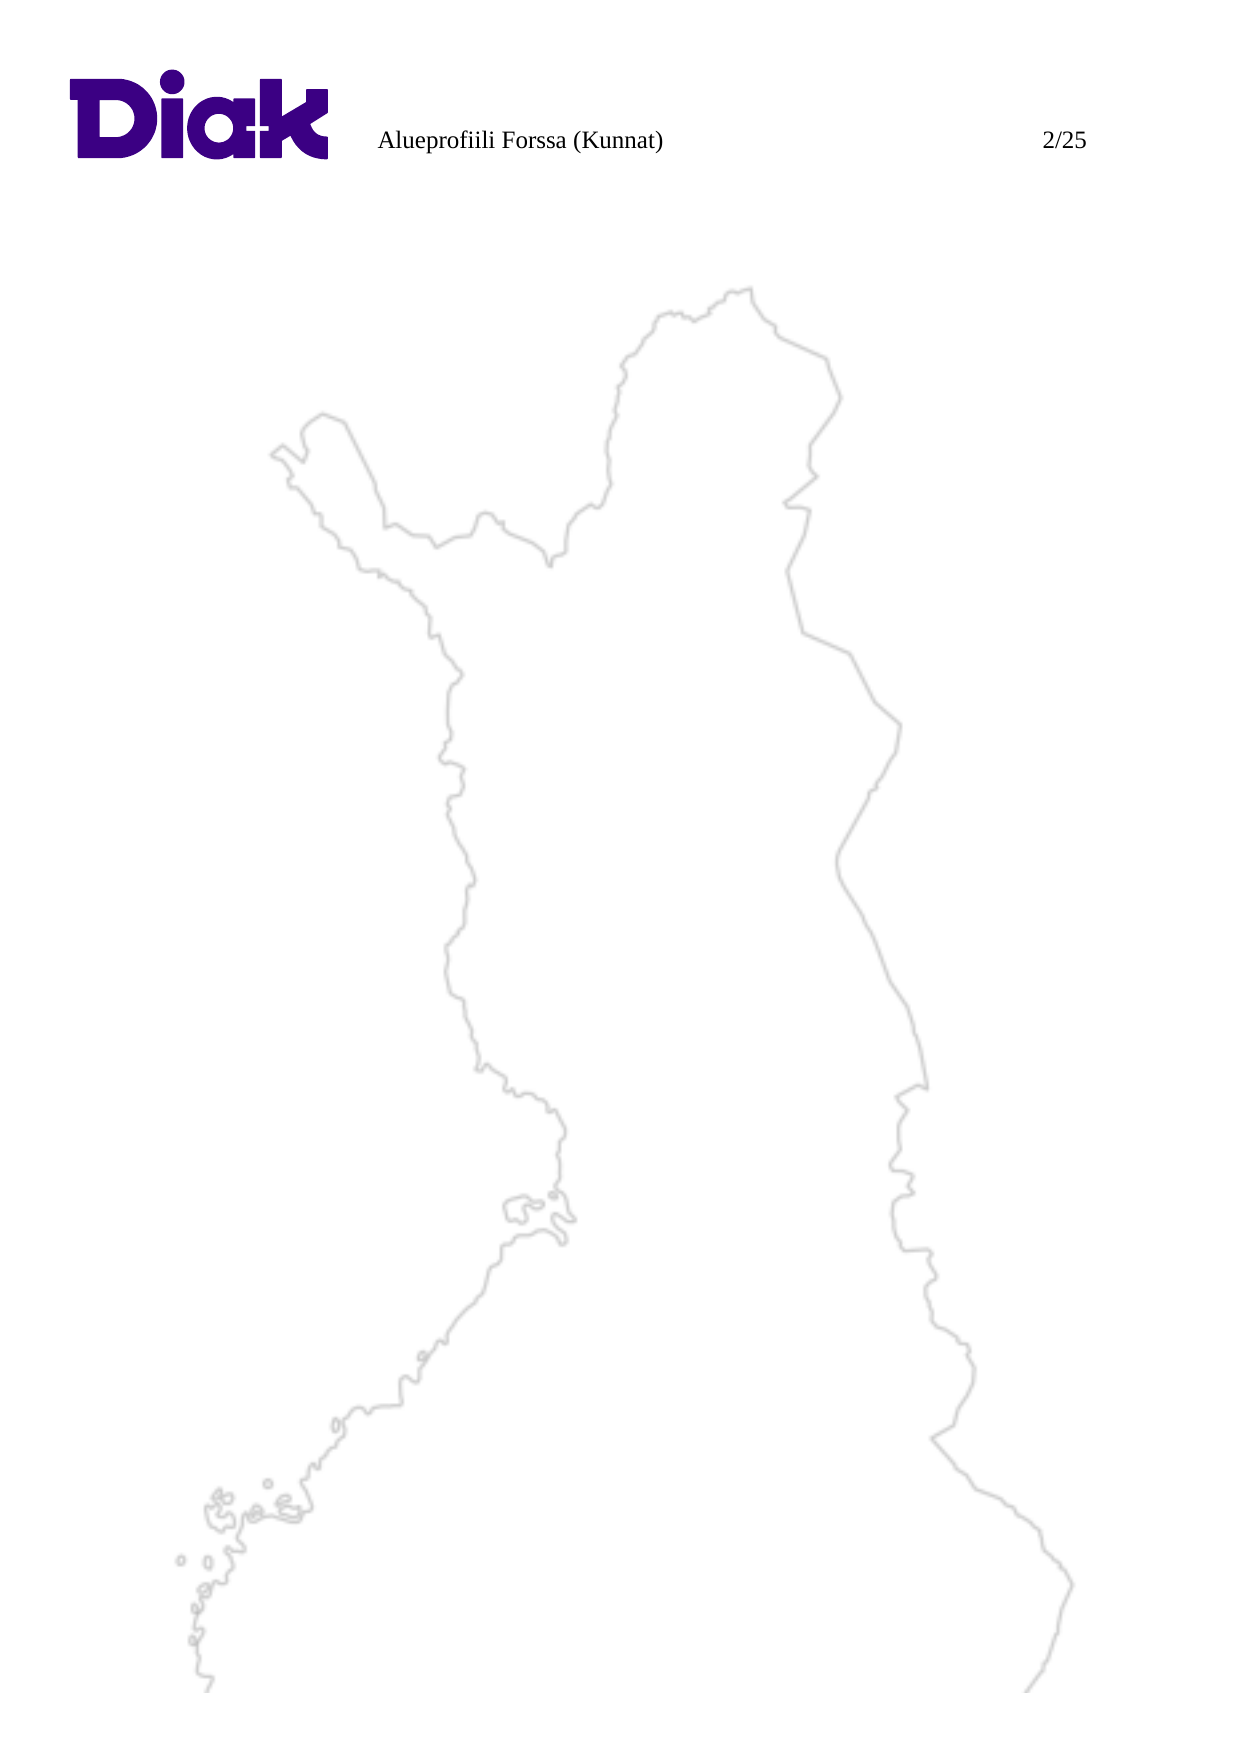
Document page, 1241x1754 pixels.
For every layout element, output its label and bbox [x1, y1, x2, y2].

picture [61, 196, 1179, 1693]
